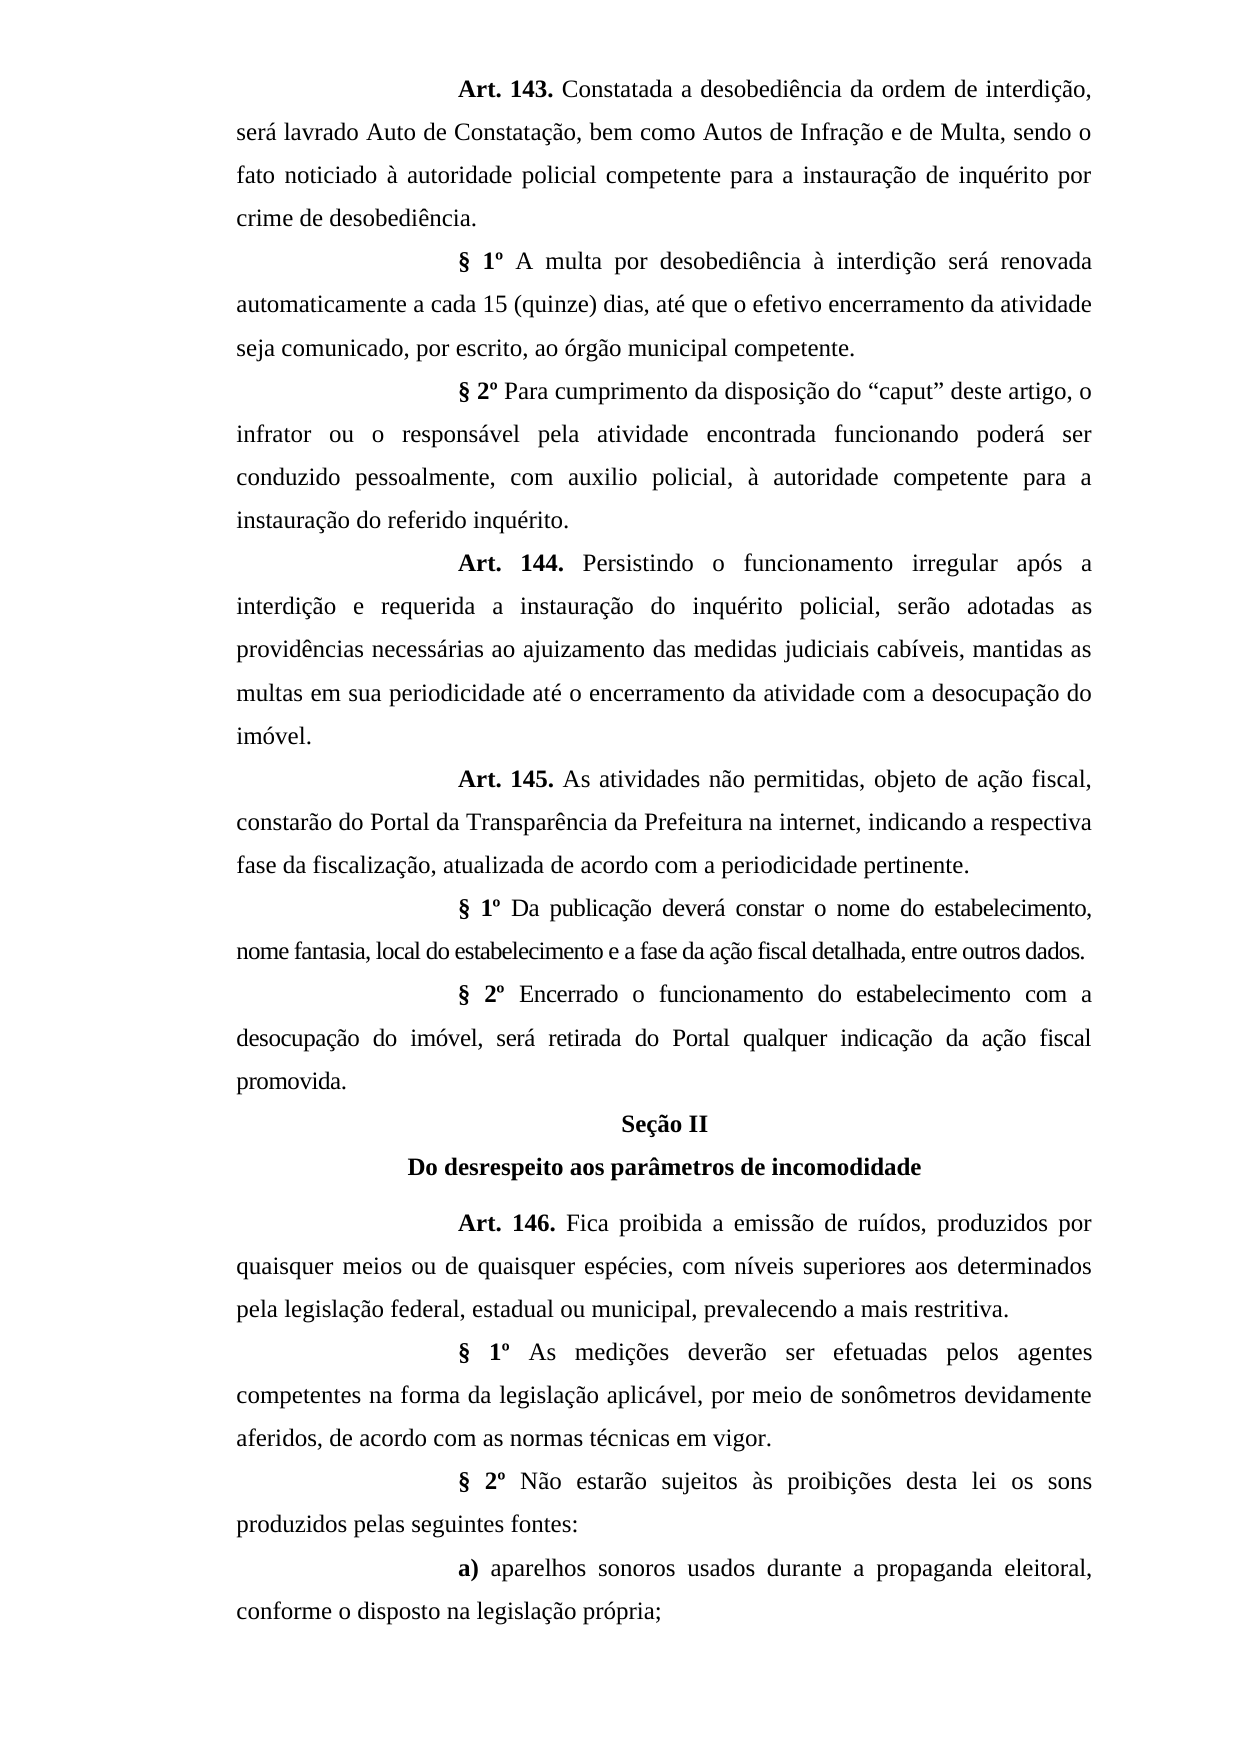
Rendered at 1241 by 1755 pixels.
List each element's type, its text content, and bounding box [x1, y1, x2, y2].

text § 2º Não estarão sujeitos às proibições desta lei os sons produzidos pelas seguintes fontes: [236, 1466, 1093, 1538]
text Seção II [236, 1109, 1093, 1138]
text § 1º A multa por desobediência à interdição será renovada automaticamente a cada 15 (quinze) dias, até que o efetivo encerramento da atividade seja comunicado, por escrito, ao órgão municipal competente. [236, 246, 1093, 361]
text Art. 145. As atividades não permitidas, objeto de ação fiscal, constarão do Portal da Transparência da Prefeitura na internet, indicando a respectiva fase da fiscalização, atualizada de acordo com a periodicidade pertinente. [236, 764, 1093, 879]
text § 1º Da publicação deverá constar o nome do estabelecimento, nome fantasia, local do estabelecimento e a fase da ação fiscal detalhada, entre outros dados. [236, 893, 1093, 965]
text Art. 144. Persistindo o funcionamento irregular após a interdição e requerida a instauração do inquérito policial, serão adotadas as providências necessárias ao ajuizamento das medidas judiciais cabíveis, mantidas as multas em sua periodicidade até o encerramento da atividade com a desocupação do imóvel. [236, 548, 1093, 749]
text § 2º Para cumprimento da disposição do “caput” deste artigo, o infrator ou o responsável pela atividade encontrada funcionando poderá ser conduzido pessoalmente, com auxilio policial, à autoridade competente para a instauração do referido inquérito. [236, 376, 1093, 534]
text § 1º As medições deverão ser efetuadas pelos agentes competentes na forma da legislação aplicável, por meio de sonômetros devidamente aferidos, de acordo com as normas técnicas em vigor. [236, 1337, 1093, 1452]
text Do desrespeito aos parâmetros de incomodidade [236, 1152, 1093, 1181]
text Art. 146. Fica proibida a emissão de ruídos, produzidos por quaisquer meios ou de quaisquer espécies, com níveis superiores aos determinados pela legislação federal, estadual ou municipal, prevalecendo a mais restritiva. [236, 1208, 1093, 1323]
text a) aparelhos sonoros usados durante a propaganda eleitoral, conforme o disposto na legislação própria; [236, 1553, 1093, 1624]
text Art. 143. Constatada a desobediência da ordem de interdição, será lavrado Auto de Constatação, bem como Autos de Infração e de Multa, sendo o fato noticiado à autoridade policial competente para a instauração de inquérito por crime de desobediência. [236, 74, 1093, 232]
text § 2º Encerrado o funcionamento do estabelecimento com a desocupação do imóvel, será retirada do Portal qualquer indicação da ação fiscal promovida. [236, 979, 1093, 1094]
